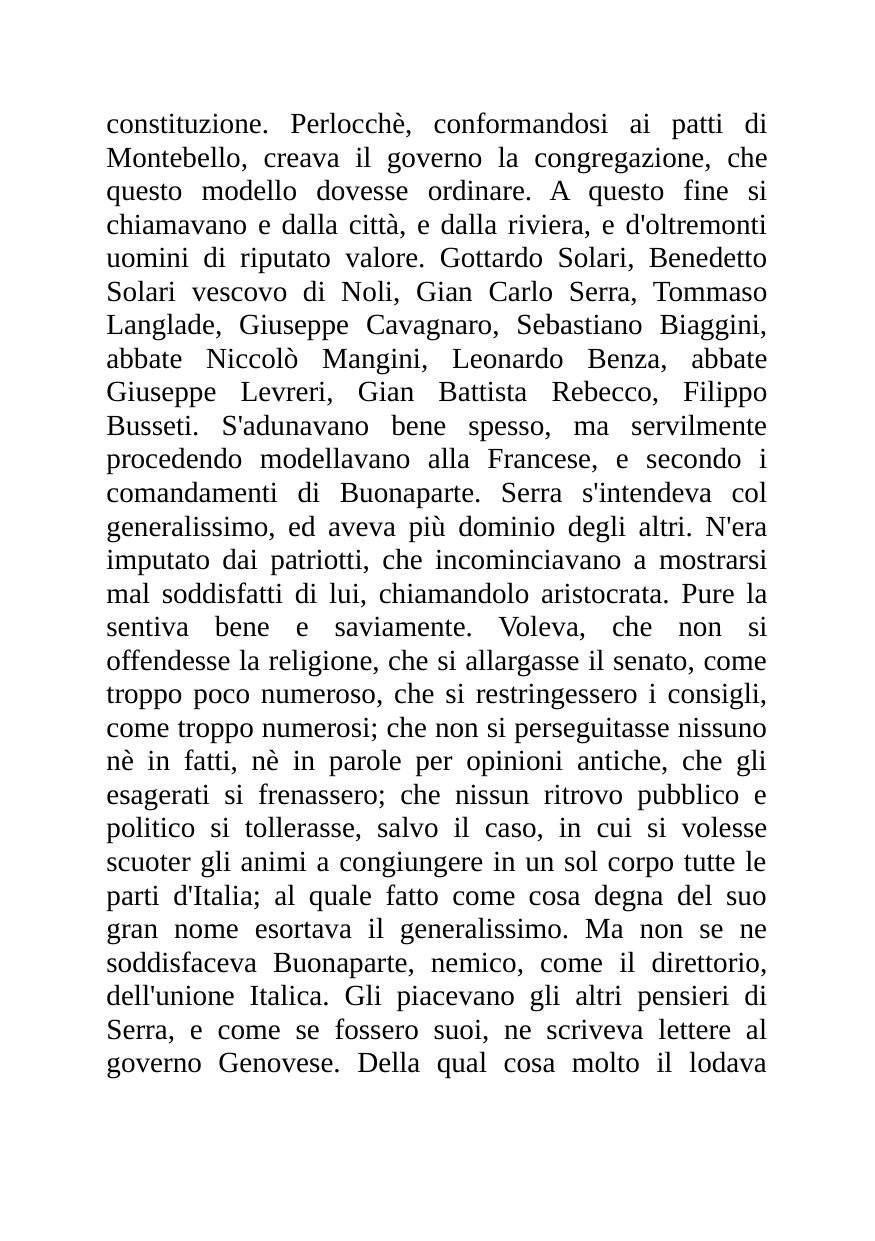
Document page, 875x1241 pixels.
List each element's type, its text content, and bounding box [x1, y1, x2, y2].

text constituzione. Perlocchè, conformandosi ai patti di Montebello, creava il governo la congregazione, che questo modello dovesse ordinare. A questo fine si chiamavano e dalla città, e dalla riviera, e d'oltremonti uomini di riputato valore. Gottardo Solari, Benedetto Solari vescovo di Noli, Gian Carlo Serra, Tommaso Langlade, Giuseppe Cavagnaro, Sebastiano Biaggini, abbate Niccolò Mangini, Leonardo Benza, abbate Giuseppe Levreri, Gian Battista Rebecco, Filippo Busseti. S'adunavano bene spesso, ma servilmente procedendo modellavano alla Francese, e secondo i comandamenti di Buonaparte. Serra s'intendeva col generalissimo, ed aveva più dominio degli altri. N'era imputato dai patriotti, che incominciavano a mostrarsi mal soddisfatti di lui, chiamandolo aristocrata. Pure la sentiva bene e saviamente. Voleva, che non si offendesse la religione, che si allargasse il senato, come troppo poco numeroso, che si restringessero i consigli, come troppo numerosi; che non si perseguitasse nissuno nè in fatti, nè in parole per opinioni antiche, che gli esagerati si frenassero; che nissun ritrovo pubblico e politico si tollerasse, salvo il caso, in cui si volesse scuoter gli animi a congiungere in un sol corpo tutte le parti d'Italia; al quale fatto come cosa degna del suo gran nome esortava il generalissimo. Ma non se ne soddisfaceva Buonaparte, nemico, come il direttorio, dell'unione Italica. Gli piacevano gli altri pensieri di Serra, e come se fossero suoi, ne scriveva lettere al governo Genovese. Della qual cosa molto il lodava [106, 106, 768, 1079]
